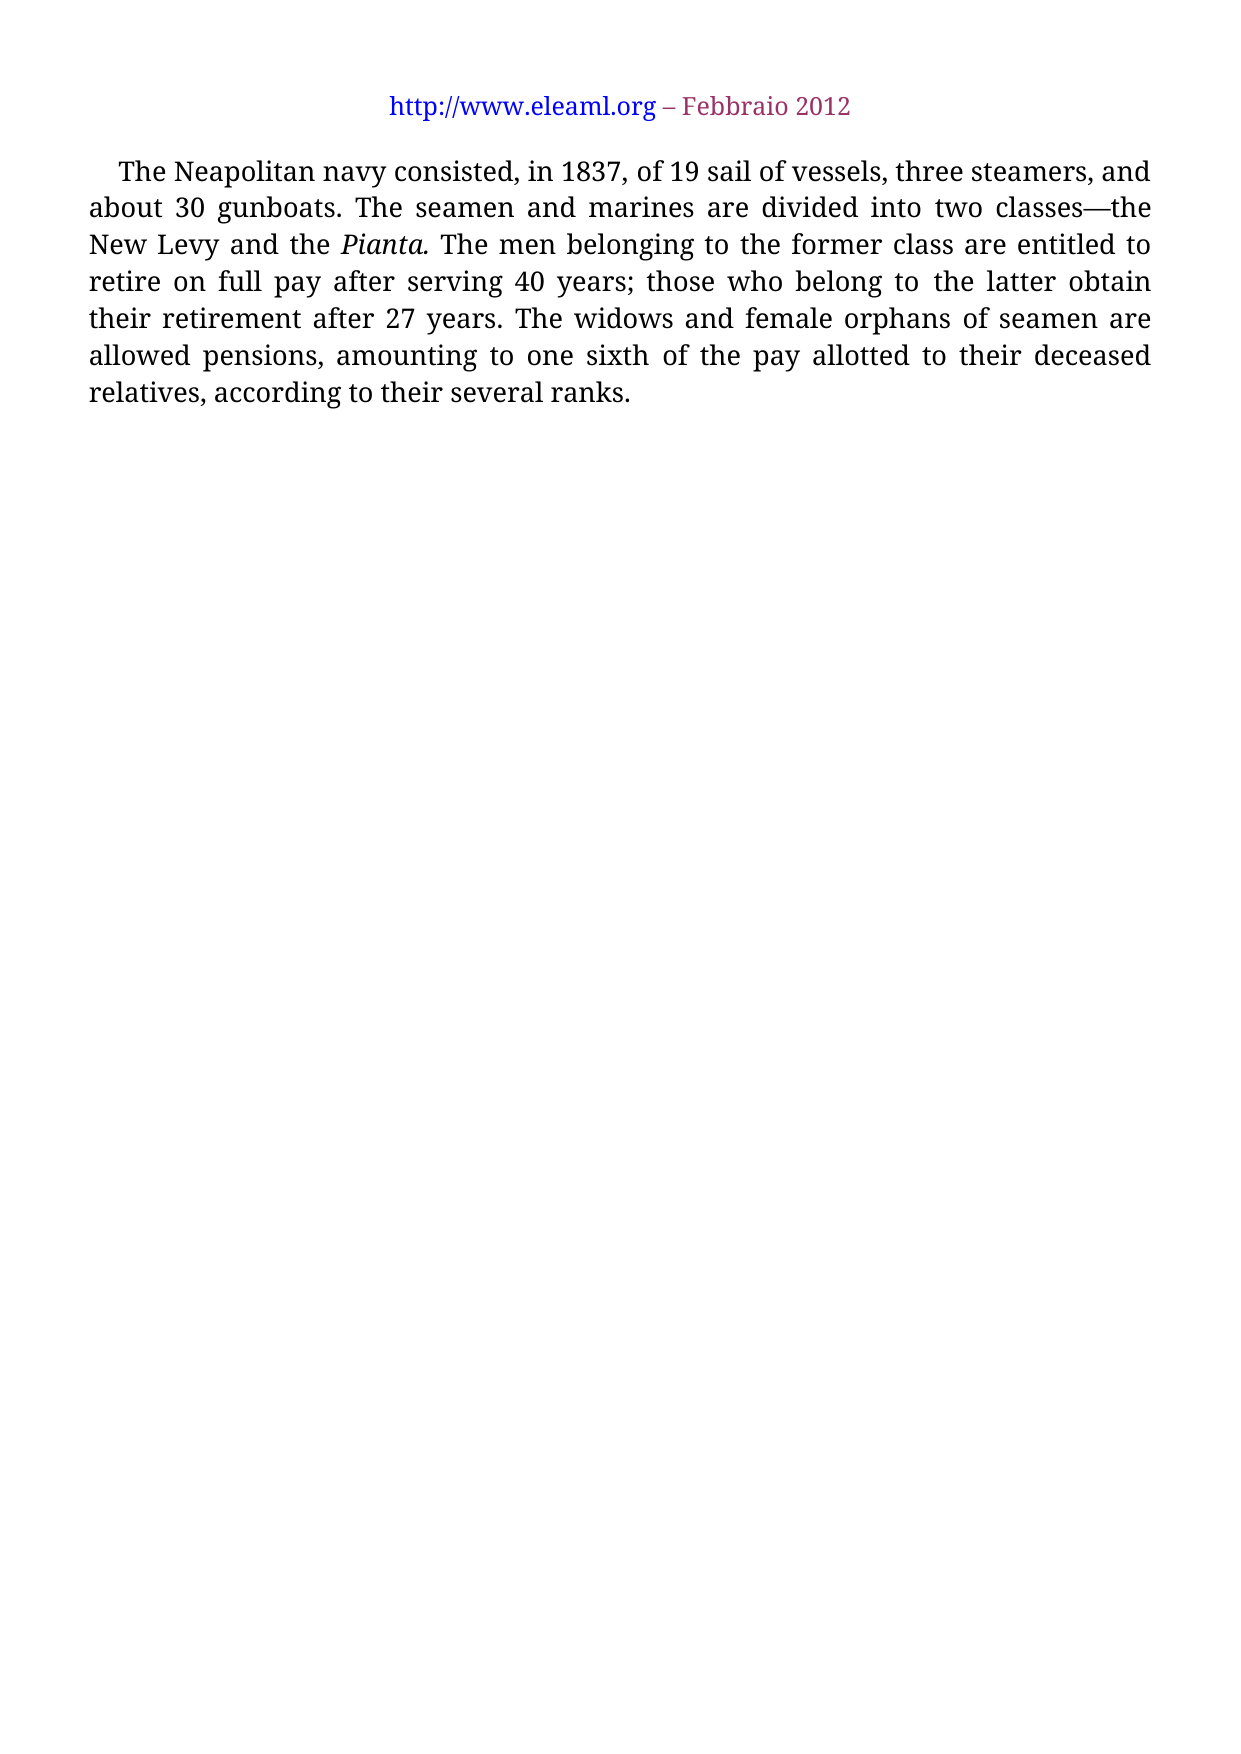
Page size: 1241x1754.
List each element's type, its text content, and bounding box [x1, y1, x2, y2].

text The Neapolitan navy consisted, in 1837, of 19 sail of vessels, three steamers, and about 30 gunboats. The seamen and marines are divided into two classes—the New Levy and the Pianta. The men belonging to the former class are entitled to retire on full pay after serving 40 years; those who belong to the latter obtain their retirement after 27 years. The widows and female orphans of seamen are allowed pensions, amounting to one sixth of the pay allotted to their deceased relatives, according to their several ranks. [88, 152, 1152, 410]
